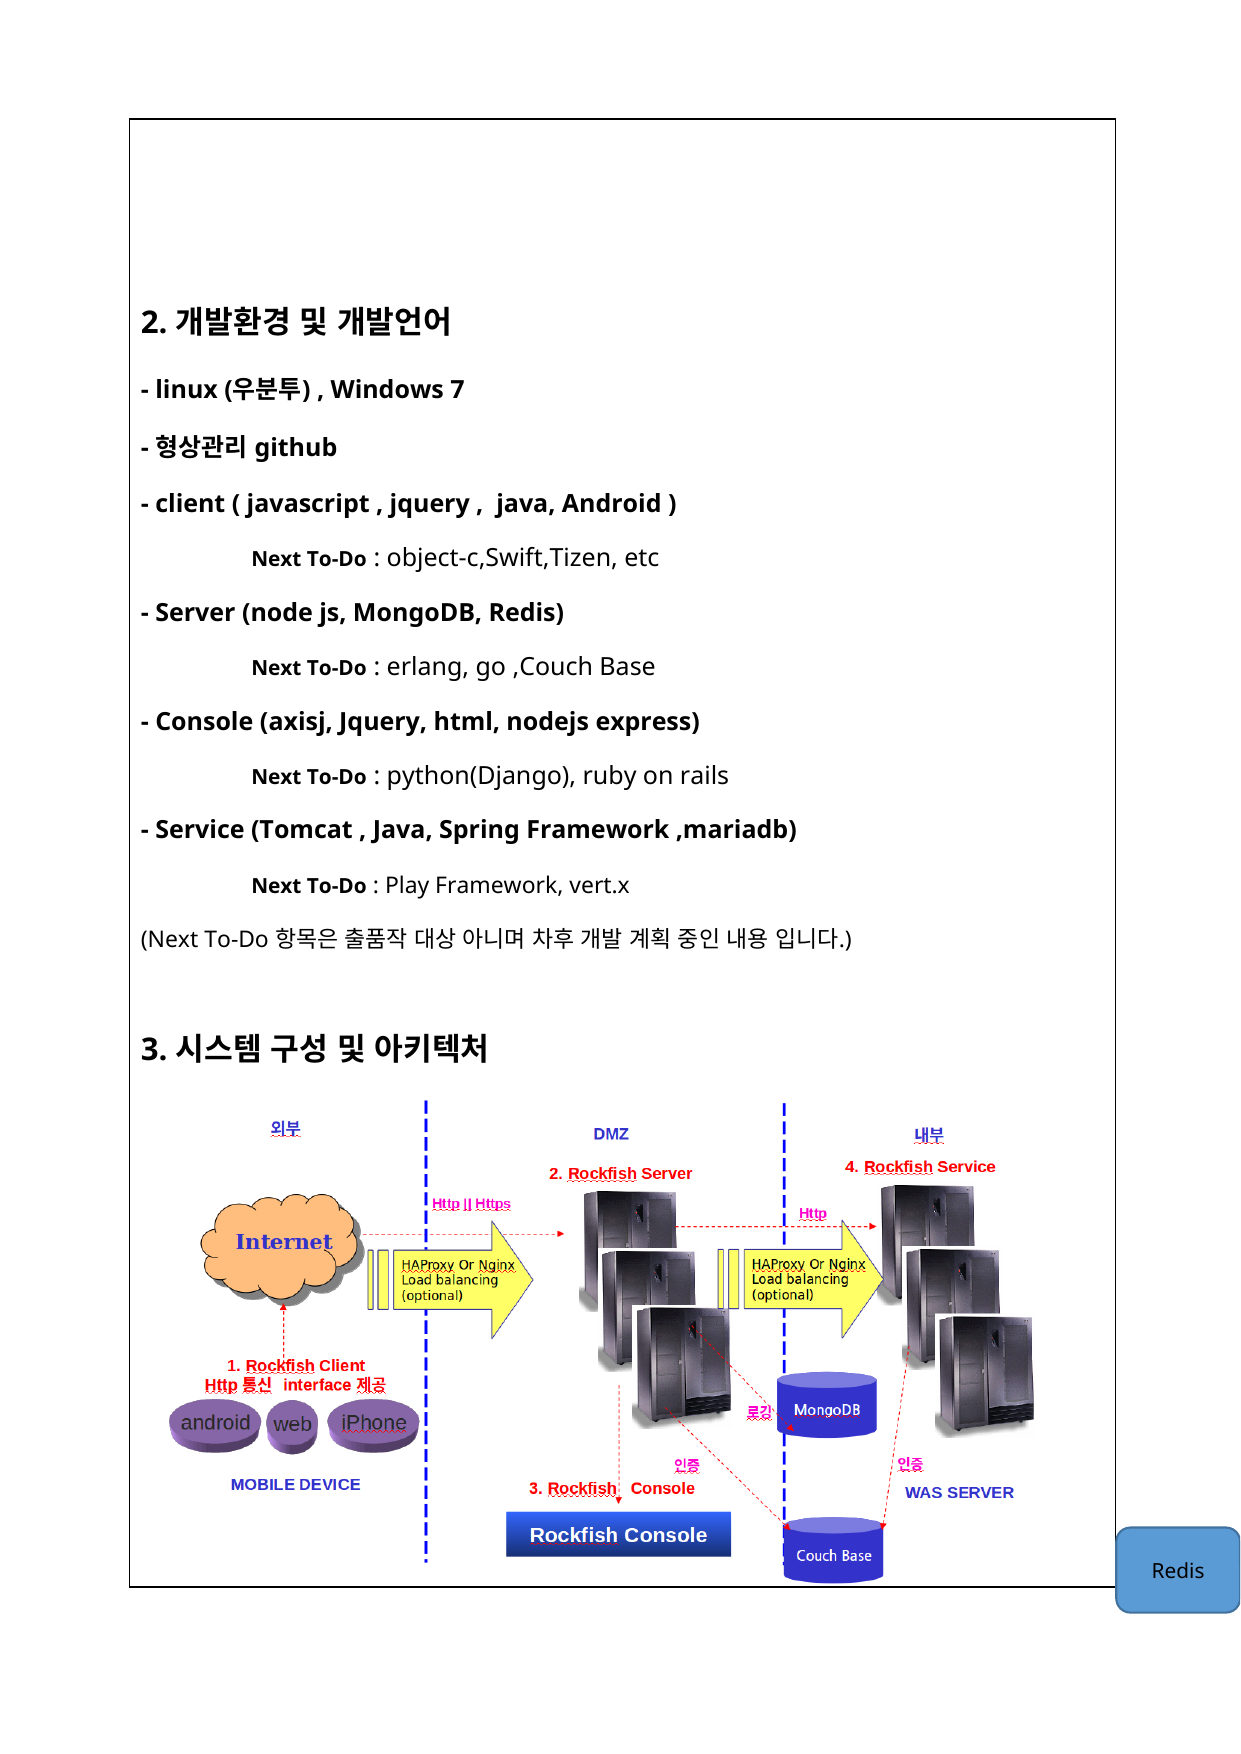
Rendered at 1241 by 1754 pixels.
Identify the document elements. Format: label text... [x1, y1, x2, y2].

table_header 2. 개발환경 및 개발언어 - linux (우분투) , Windows 7 - 형상관리 github - client ( javascript , jquery , java, Android ) Next To-Do : object-c,Swift,Tizen, etc - Server (node js, MongoDB, Redis) Next To-Do : erlang, go ,Couch Base - Console (axisj, Jquery, html, nodejs express) Next To-Do : python(Django), ruby on rails - Service (Tomcat , Java, Spring Framework ,mariadb) Next To-Do : Play Framework, vert.x (Next To-Do 항목은 출품작 대상 아니며 차후 개발 계획 중인 내용 입니다.) 3. 시스템 구성 및 아키텍처 [130, 120, 1115, 1586]
picture [155, 1095, 1040, 1586]
